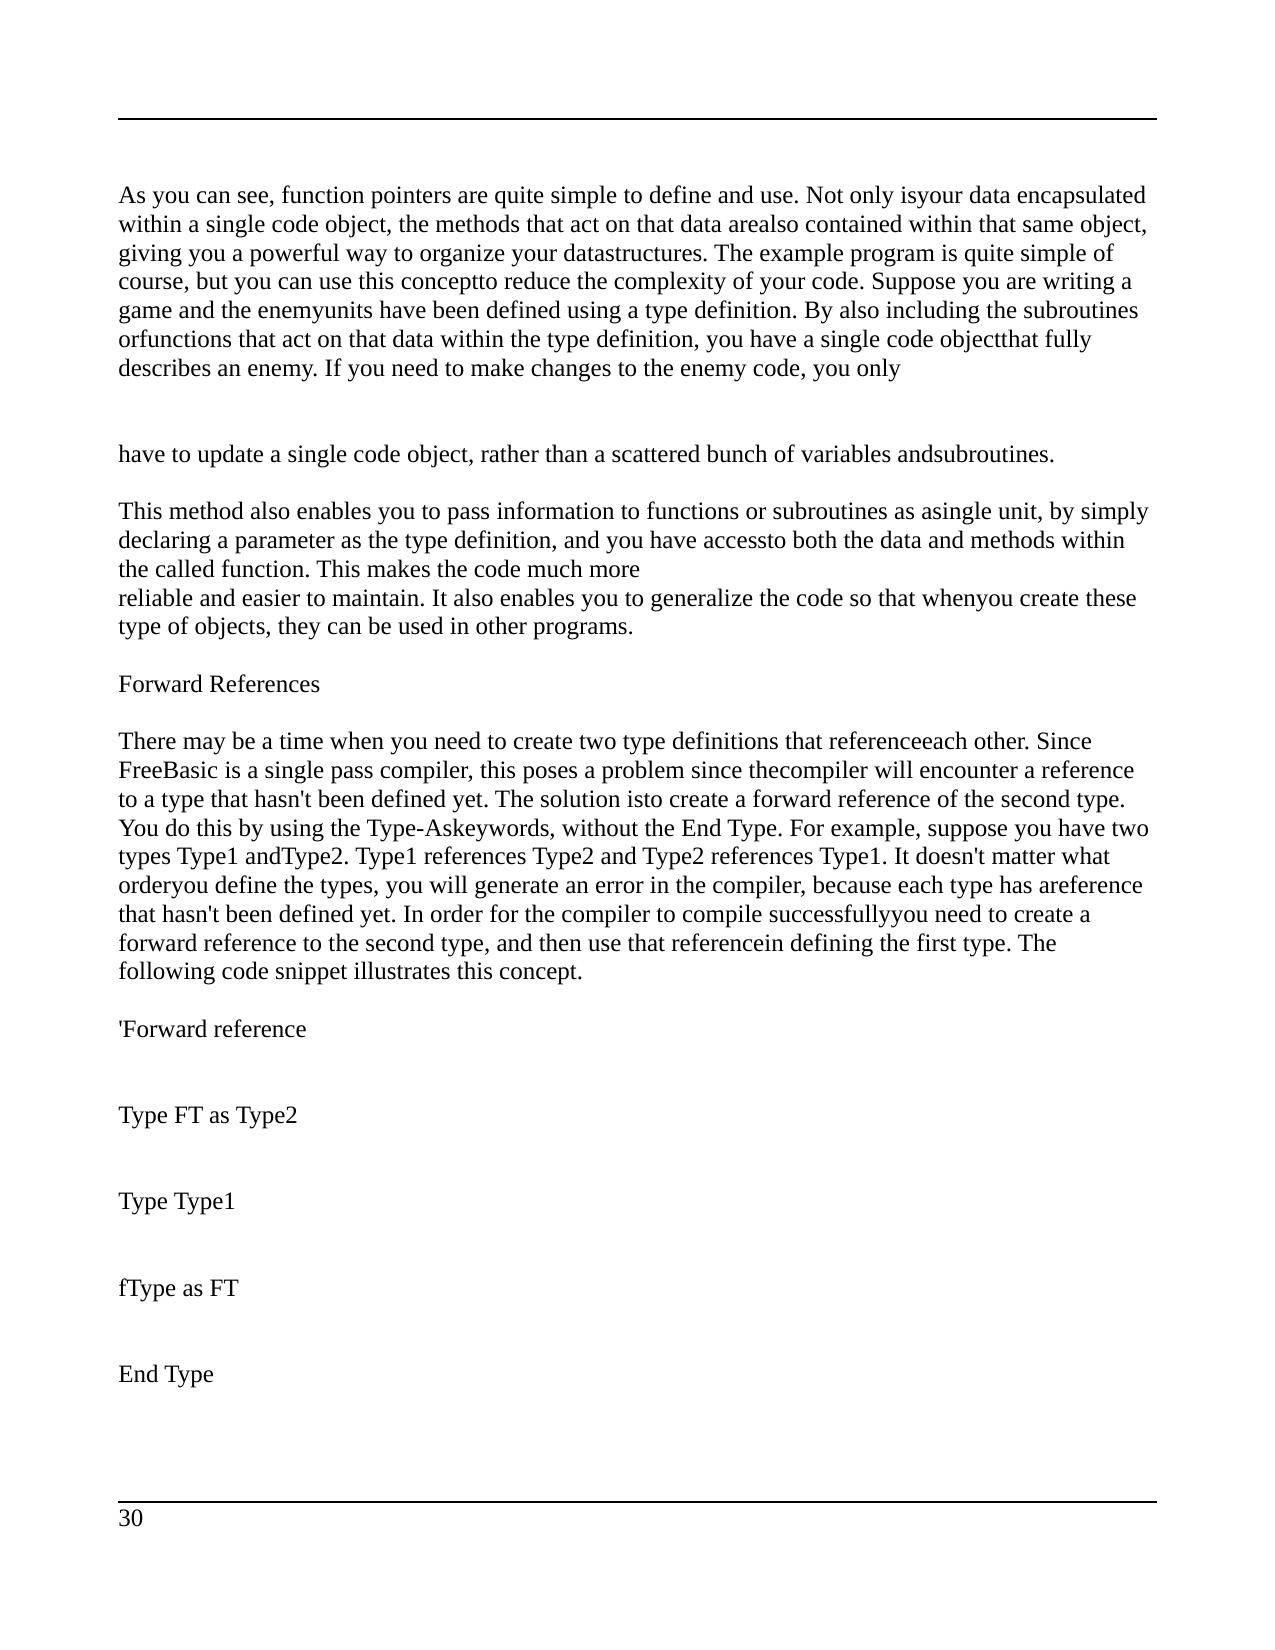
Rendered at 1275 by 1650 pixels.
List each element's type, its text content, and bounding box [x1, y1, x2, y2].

text This method also enables you to pass information to functions or subroutines as asingle unit, by simply declaring a parameter as the type definition, and you have accessto both the data and methods within the called function. This makes the code much more [118, 496, 1157, 583]
text As you can see, function pointers are quite simple to define and use. Not only isyour data encapsulated within a single code object, the methods that act on that data arealso contained within that same object, giving you a powerful way to organize your datastructures. The example program is quite simple of course, but you can use this conceptto reduce the complexity of your code. Suppose you are writing a game and the enemyunits have been defined using a type definition. By also including the subroutines orfunctions that act on that data within the type definition, you have a single code objectthat fully describes an enemy. If you need to make changes to the enemy code, you only [118, 180, 1157, 381]
text have to update a single code object, rather than a scattered bunch of variables andsubroutines. [118, 439, 1157, 468]
text 'Forward reference [118, 1014, 1157, 1043]
text reliable and easier to maintain. It also enables you to generalize the code so that whenyou create these type of objects, they can be used in other programs. [118, 583, 1157, 640]
text Type FT as Type2 [118, 1100, 1157, 1129]
text Type Type1 [118, 1186, 1157, 1215]
text fType as FT [118, 1273, 1157, 1301]
text End Type [118, 1359, 1157, 1388]
text Forward References [118, 669, 1157, 698]
text There may be a time when you need to create two type definitions that referenceeach other. Since FreeBasic is a single pass compiler, this poses a problem since thecompiler will encounter a reference to a type that hasn't been defined yet. The solution isto create a forward reference of the second type. You do this by using the Type-Askeywords, without the End Type. For example, suppose you have two types Type1 andType2. Type1 references Type2 and Type2 references Type1. It doesn't matter what orderyou define the types, you will generate an error in the compiler, because each type has areference that hasn't been defined yet. In order for the compiler to compile successfullyyou need to create a forward reference to the second type, and then use that referencein defining the first type. The following code snippet illustrates this concept. [118, 726, 1157, 985]
